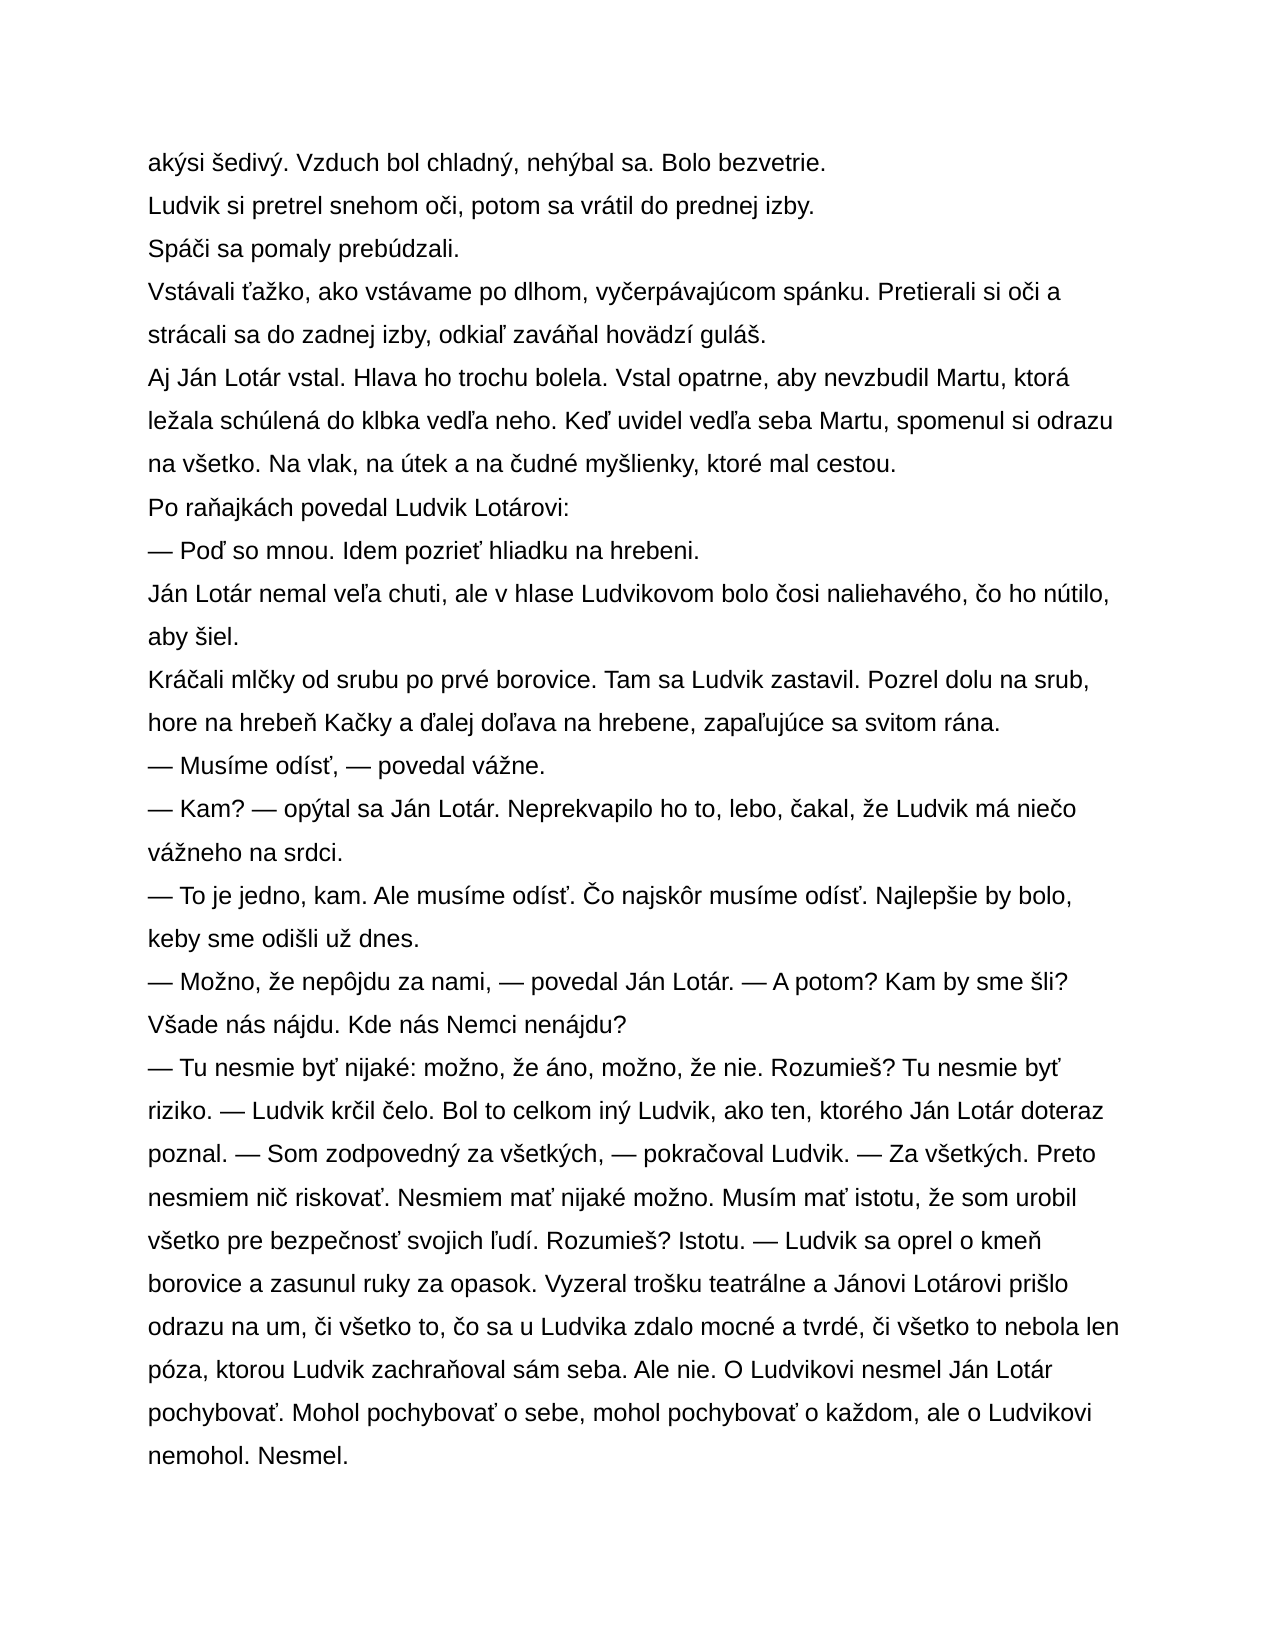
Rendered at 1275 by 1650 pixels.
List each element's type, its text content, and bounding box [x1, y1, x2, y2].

text Kráčali mlčky od srubu po prvé borovice. Tam sa Ludvik zastavil. Pozrel dolu na srub, hore na hrebeň Kačky a ďalej doľava na hrebene, zapaľujúce sa svitom rána. [148, 665, 1127, 737]
text Vstávali ťažko, ako vstávame po dlhom, vyčerpávajúcom spánku. Pretierali si oči a strácali sa do zadnej izby, odkiaľ zaváňal hovädzí guláš. [148, 277, 1127, 349]
text Ludvik si pretrel snehom oči, potom sa vrátil do prednej izby. [148, 191, 1127, 219]
text Po raňajkách povedal Ludvik Lotárovi: [148, 493, 1127, 521]
text Aj Ján Lotár vstal. Hlava ho trochu bolela. Vstal opatrne, aby nevzbudil Martu, ktorá ležala schúlená do klbka vedľa neho. Keď uvidel vedľa seba Martu, spomenul si odrazu na všetko. Na vlak, na útek a na čudné myšlienky, ktoré mal cestou. [148, 363, 1127, 478]
text — Musíme odísť, — povedal vážne. [148, 751, 1127, 780]
text akýsi šedivý. Vzduch bol chladný, nehýbal sa. Bolo bezvetrie. [148, 148, 1127, 176]
text — Tu nesmie byť nijaké: možno, že áno, možno, že nie. Rozumieš? Tu nesmie byť riziko. — Ludvik krčil čelo. Bol to celkom iný Ludvik, ako ten, ktorého Ján Lotár doteraz poznal. — Som zodpovedný za všetkých, — pokračoval Ludvik. — Za všetkých. Preto nesmiem nič riskovať. Nesmiem mať nijaké možno. Musím mať istotu, že som urobil všetko pre bezpečnosť svojich ľudí. Rozumieš? Istotu. — Ludvik sa oprel o kmeň borovice a zasunul ruky za opasok. Vyzeral trošku teatrálne a Jánovi Lotárovi prišlo odrazu na um, či všetko to, čo sa u Ludvika zdalo mocné a tvrdé, či všetko to nebola len póza, ktorou Ludvik zachraňoval sám seba. Ale nie. O Ludvikovi nesmel Ján Lotár pochybovať. Mohol pochybovať o sebe, mohol pochybovať o každom, ale o Ludvikovi nemohol. Nesmel. [148, 1053, 1127, 1470]
text Ján Lotár nemal veľa chuti, ale v hlase Ludvikovom bolo čosi naliehavého, čo ho nútilo, aby šiel. [148, 579, 1127, 651]
text Spáči sa pomaly prebúdzali. [148, 234, 1127, 263]
text — Možno, že nepôjdu za nami, — povedal Ján Lotár. — A potom? Kam by sme šli? Všade nás nájdu. Kde nás Nemci nenájdu? [148, 967, 1127, 1039]
text — Kam? — opýtal sa Ján Lotár. Neprekvapilo ho to, lebo, čakal, že Ludvik má niečo vážneho na srdci. [148, 794, 1127, 866]
text — To je jedno, kam. Ale musíme odísť. Čo najskôr musíme odísť. Najlepšie by bolo, keby sme odišli už dnes. [148, 881, 1127, 953]
text — Poď so mnou. Idem pozrieť hliadku na hrebeni. [148, 536, 1127, 564]
